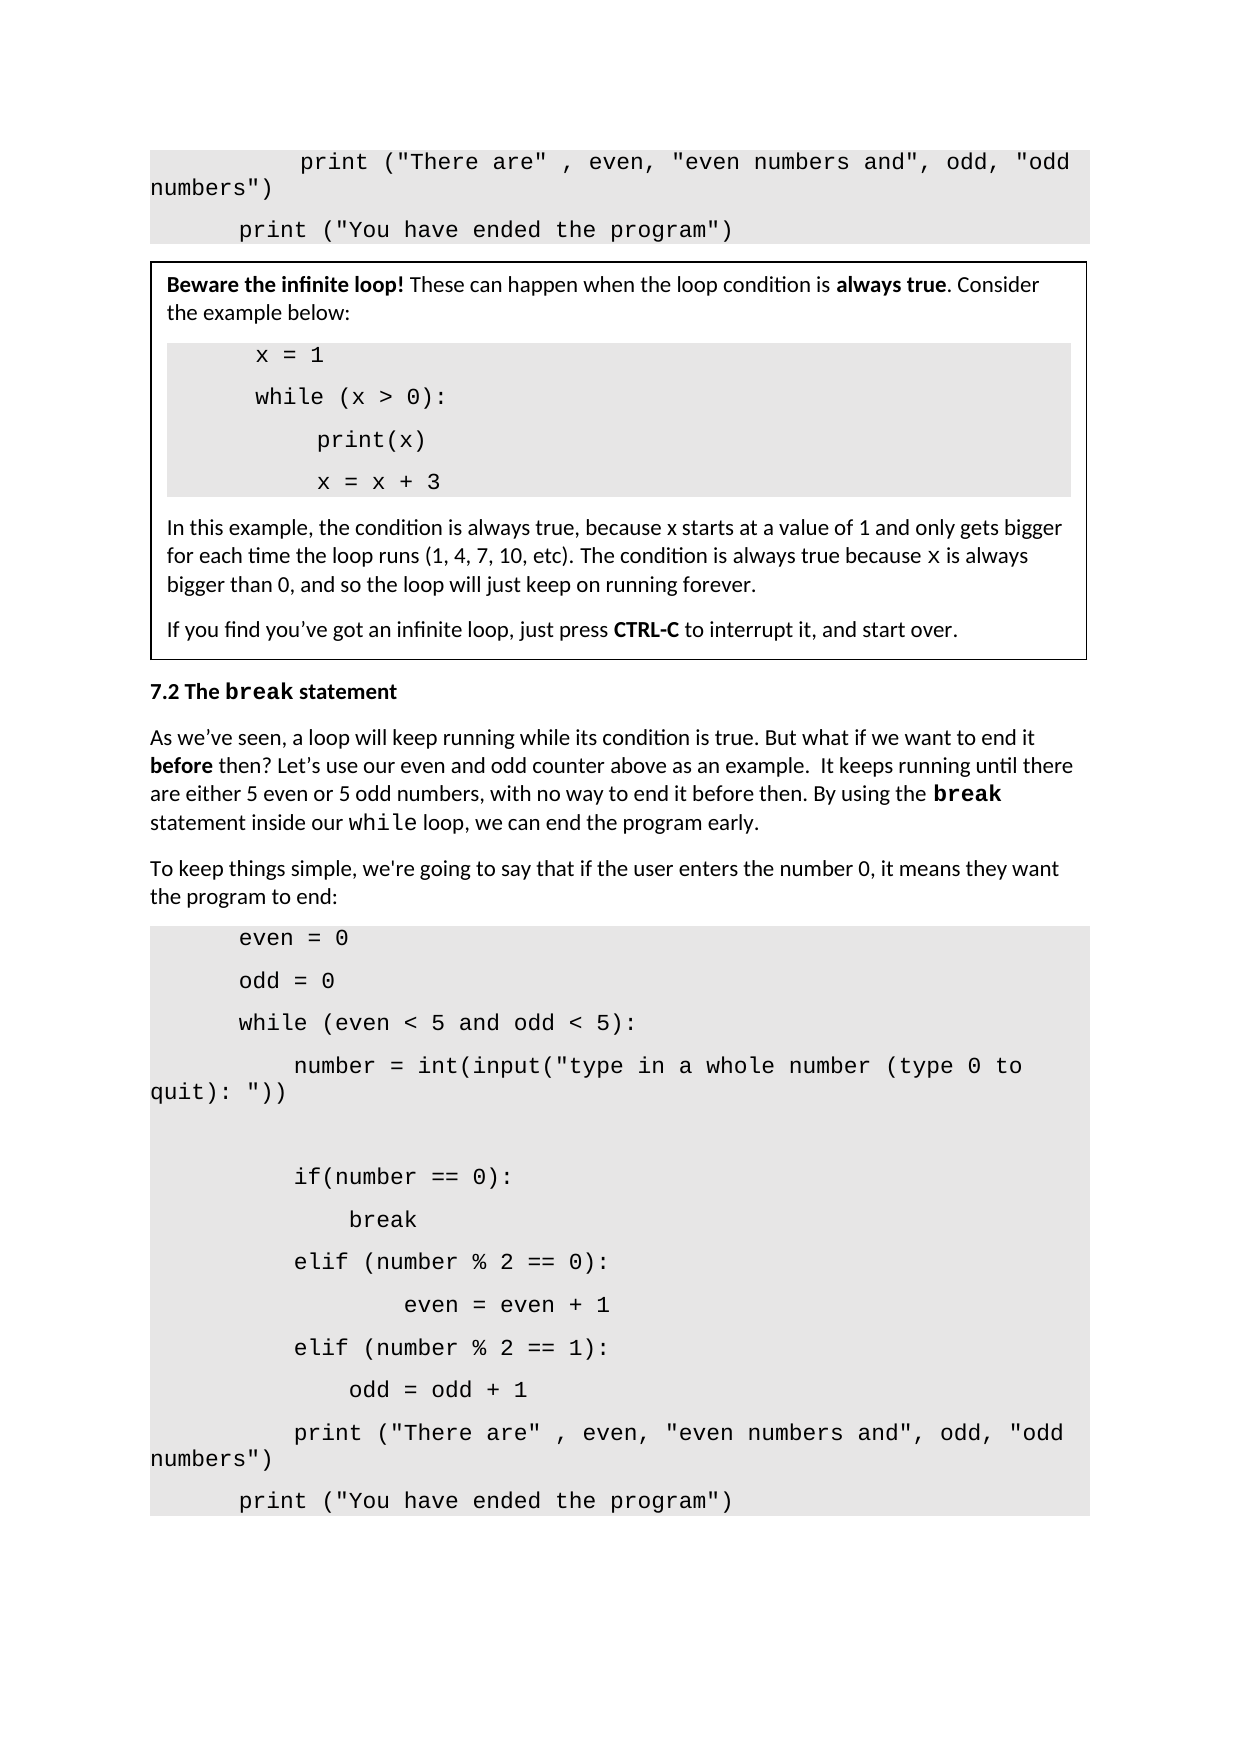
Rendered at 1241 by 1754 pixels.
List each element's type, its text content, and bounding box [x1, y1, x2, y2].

text print ("There are" , even, "even numbers and", odd, "odd numbers") [150, 150, 1090, 202]
text odd = odd + 1 [150, 1378, 1090, 1404]
text x = 1 [167, 343, 1071, 369]
text print ("You have ended the program") [150, 218, 1090, 244]
text break [150, 1208, 1090, 1234]
text As we’ve seen, a loop will keep running while its condition is true. But what if we want to end it before then? Let’s use our even and odd counter above as an example. It keeps running until there are either 5 even or 5 odd numbers, with no way to end it before then. By using the break statement inside our while loop, we can end the program early. [150, 723, 1090, 837]
text even = 0 [150, 926, 1090, 952]
text 7.2 The break statement [150, 677, 1090, 706]
text Beware the infinite loop! These can happen when the loop condition is always true. Consider the example below: [167, 270, 1071, 326]
text even = even + 1 [150, 1293, 1090, 1319]
text In this example, the condition is always true, because x starts at a value of 1 and only gets bigger for each time the loop runs (1, 4, 7, 10, etc). The condition is always true because x is always bigger than 0, and so the loop will just keep on running forever. [167, 513, 1071, 598]
text elif (number % 2 == 1): [150, 1336, 1090, 1362]
text while (x > 0): [167, 386, 1071, 411]
text number = int(input("type in a whole number (type 0 to quit): ")) [150, 1054, 1090, 1106]
text print ("There are" , even, "even numbers and", odd, "odd numbers") [150, 1421, 1090, 1473]
text x = x + 3 [167, 471, 1071, 497]
text elif (number % 2 == 0): [150, 1251, 1090, 1277]
text If you find you’ve got an infinite loop, just press CTRL-C to interrupt it, and start over. [167, 615, 1071, 643]
text if(number == 0): [150, 1165, 1090, 1191]
text print(x) [167, 428, 1071, 454]
text odd = 0 [150, 969, 1090, 995]
text while (even < 5 and odd < 5): [150, 1012, 1090, 1038]
text To keep things simple, we're going to say that if the user enters the number 0, it means they want the program to end: [150, 854, 1090, 910]
text print ("You have ended the program") [150, 1489, 1090, 1516]
